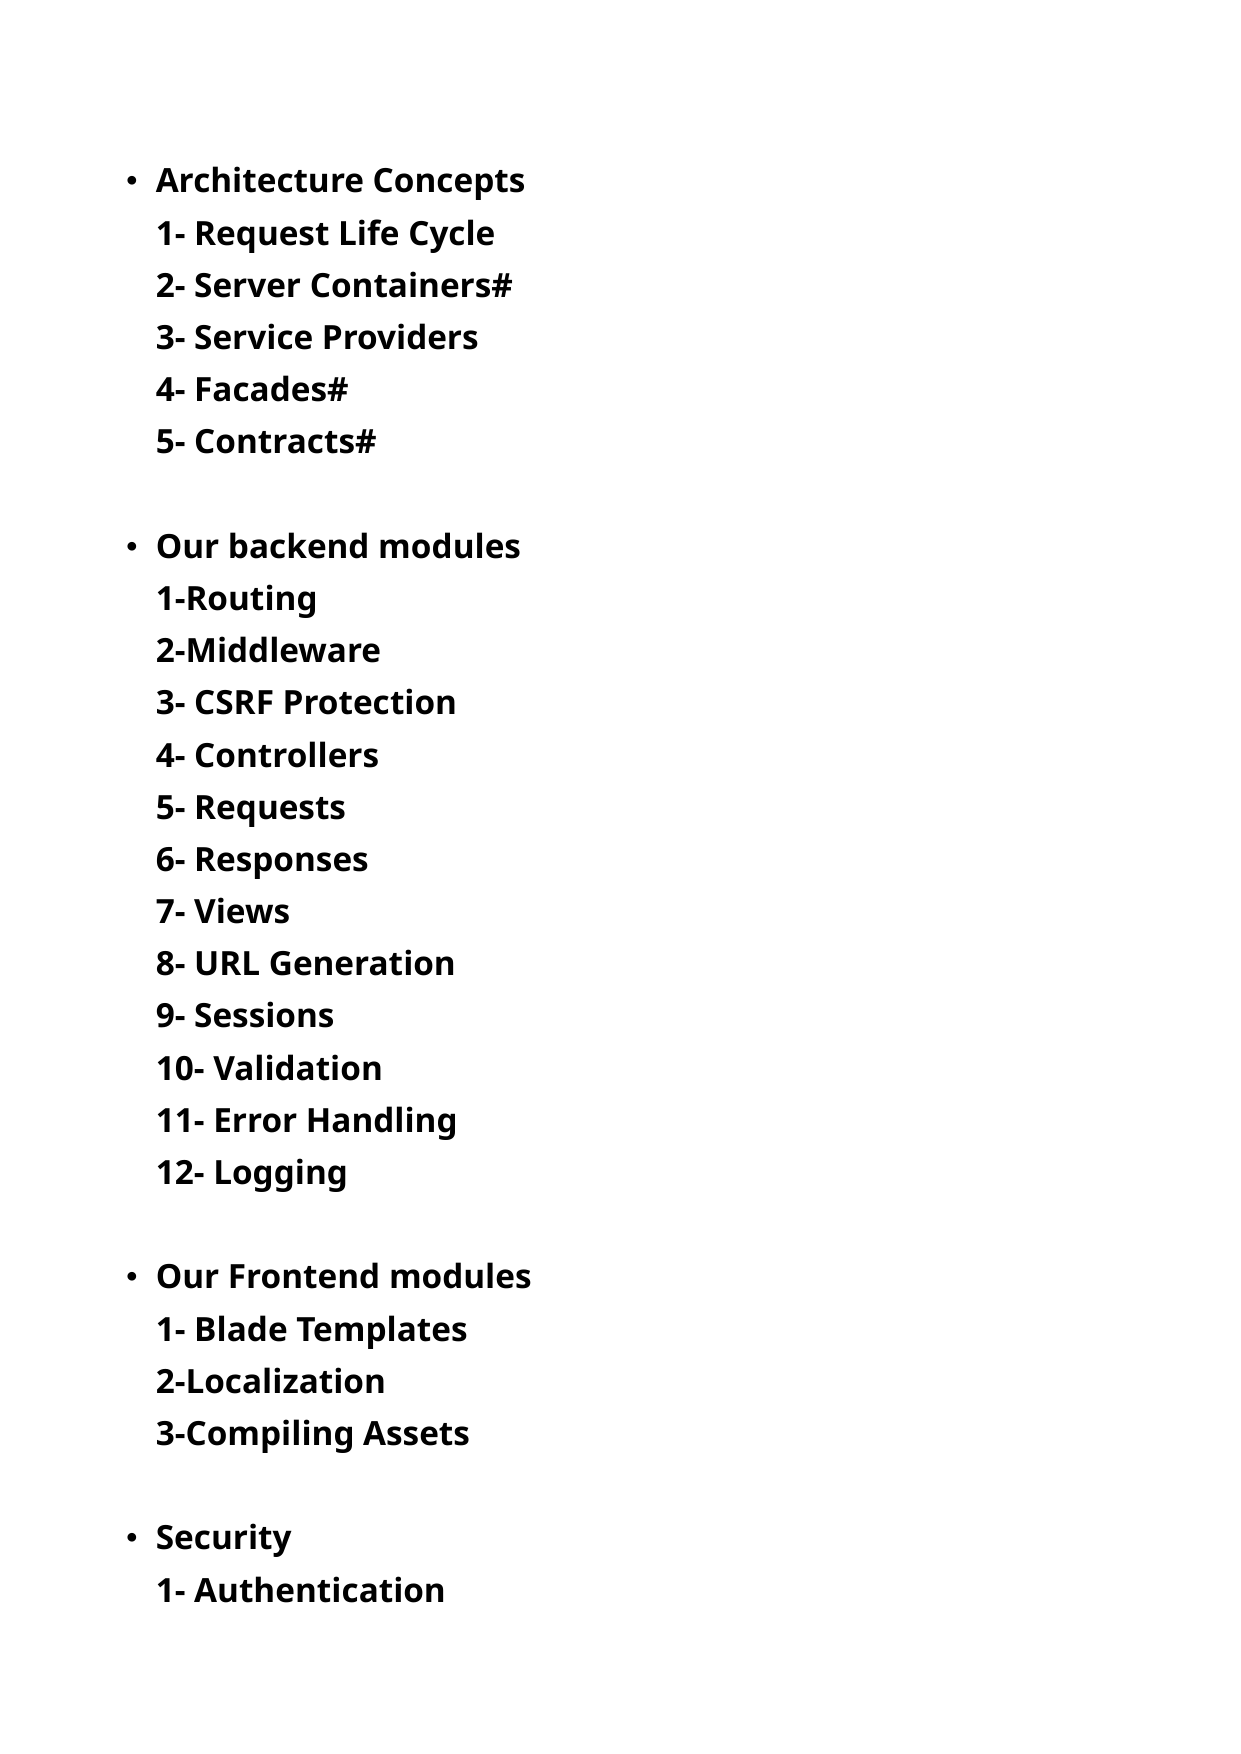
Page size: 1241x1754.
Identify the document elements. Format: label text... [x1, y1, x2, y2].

list Our backend modules 1-Routing 2-Middleware 3- CSRF Protection 4- Controllers 5- Requests 6- Responses 7- Views 8- URL Generation 9- Sessions 10- Validation 11- Error Handling 12- Logging [156, 523, 1122, 1194]
list Architecture Concepts 1- Request Life Cycle 2- Server Containers# 3- Service Providers 4- Facades# 5- Contracts# [156, 157, 1122, 516]
list Security 1- Authentication [156, 1514, 1122, 1612]
list Our Frontend modules 1- Blade Templates 2-Localization 3-Compiling Assets [156, 1253, 1122, 1455]
